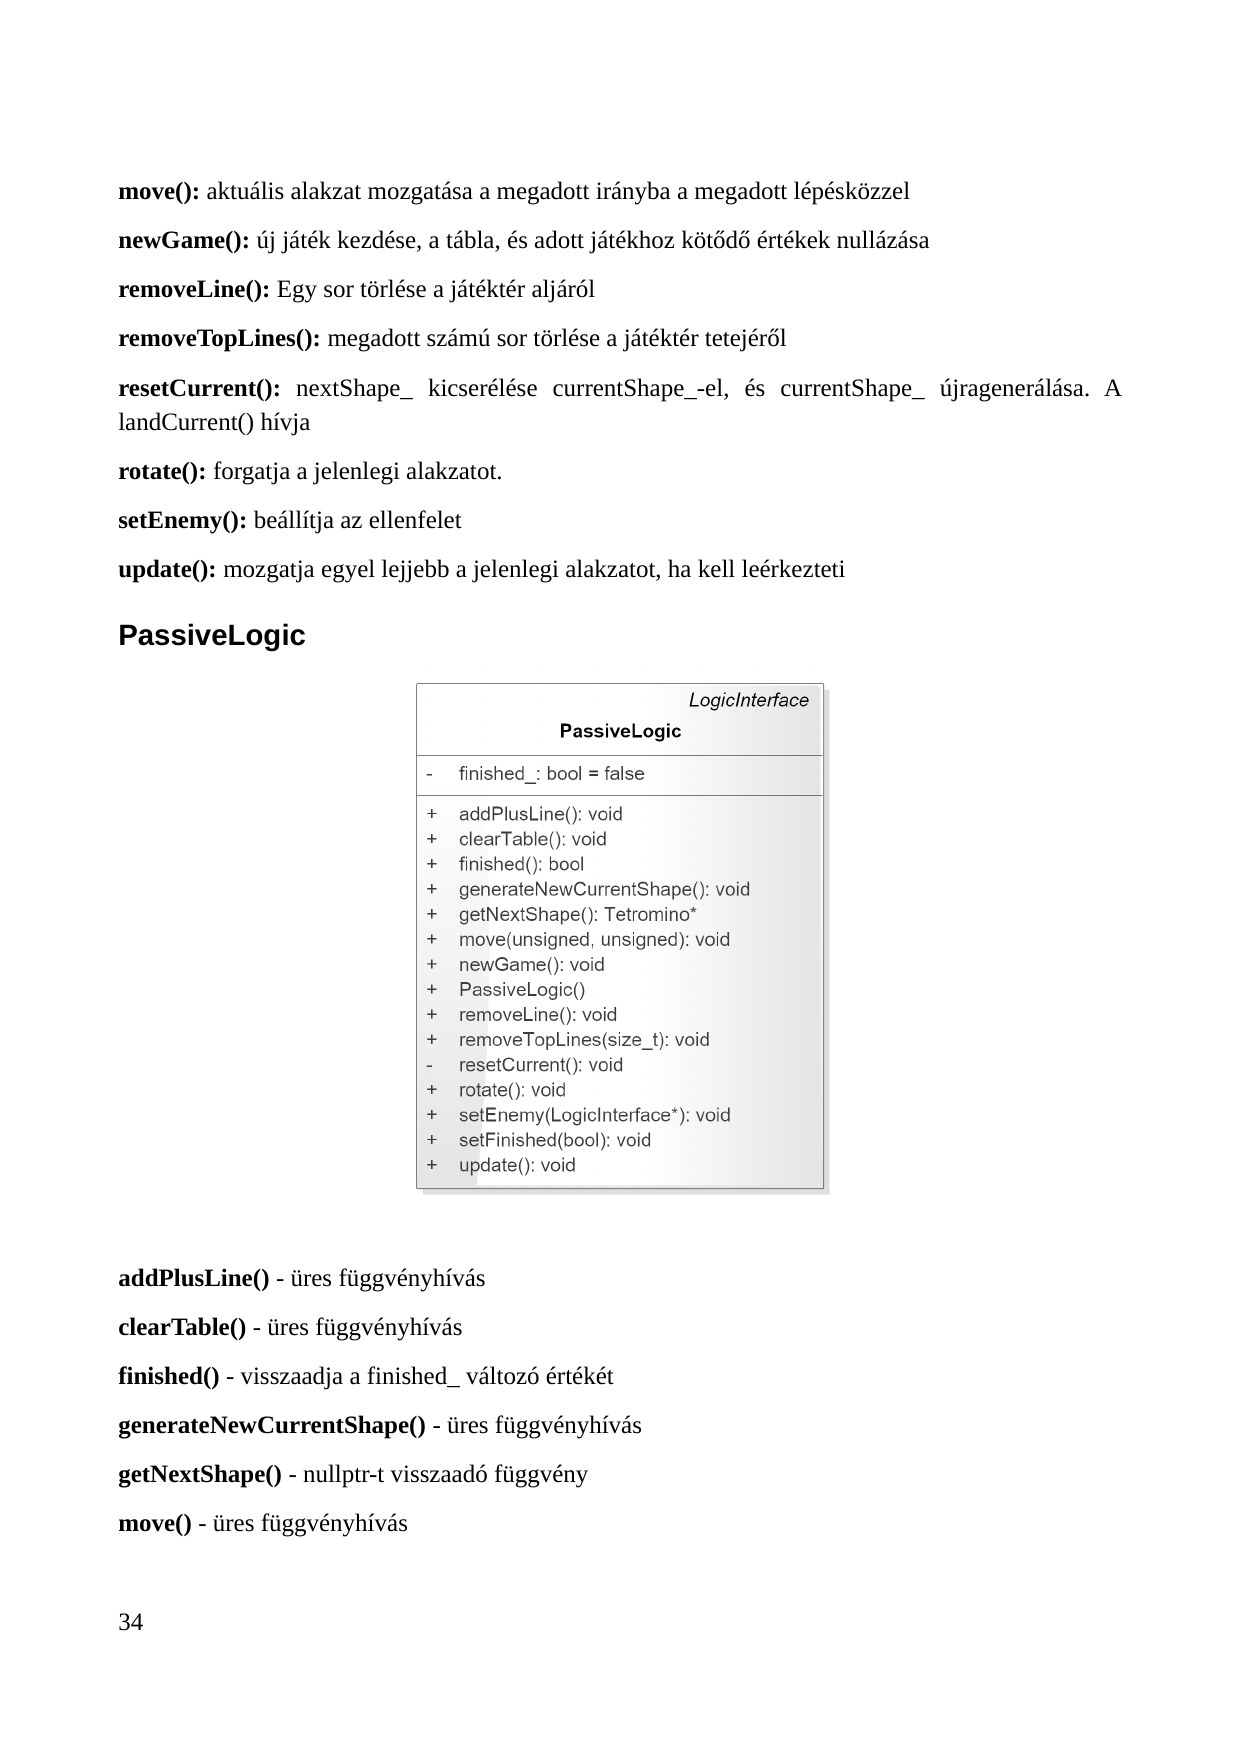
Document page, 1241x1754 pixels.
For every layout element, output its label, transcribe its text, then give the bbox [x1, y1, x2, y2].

text clearTable() - üres függvényhívás [118, 1312, 1122, 1340]
subtitle PassiveLogic [118, 618, 1122, 652]
text generateNewCurrentShape() - üres függvényhívás [118, 1410, 1122, 1438]
text move(): aktuális alakzat mozgatása a megadott irányba a megadott lépésközzel [118, 176, 1122, 205]
picture [397, 664, 843, 1208]
text newGame(): új játék kezdése, a tábla, és adott játékhoz kötődő értékek nullázása [118, 225, 1122, 254]
text update(): mozgatja egyel lejjebb a jelenlegi alakzatot, ha kell leérkezteti [118, 554, 1122, 583]
text move() - üres függvényhívás [118, 1508, 1122, 1537]
text removeTopLines(): megadott számú sor törlése a játéktér tetejéről [118, 323, 1122, 352]
text finished() - visszaadja a finished_ változó értékét [118, 1361, 1122, 1389]
text addPlusLine() - üres függvényhívás [118, 1263, 1122, 1291]
text setEnemy(): beállítja az ellenfelet [118, 505, 1122, 534]
text resetCurrent(): nextShape_ kicserélése currentShape_-el, és currentShape_ újragenerálása. A landCurrent() hívja [118, 373, 1122, 436]
text rotate(): forgatja a jelenlegi alakzatot. [118, 456, 1122, 485]
text removeLine(): Egy sor törlése a játéktér aljáról [118, 274, 1122, 303]
text getNextShape() - nullptr-t visszaadó függvény [118, 1459, 1122, 1488]
